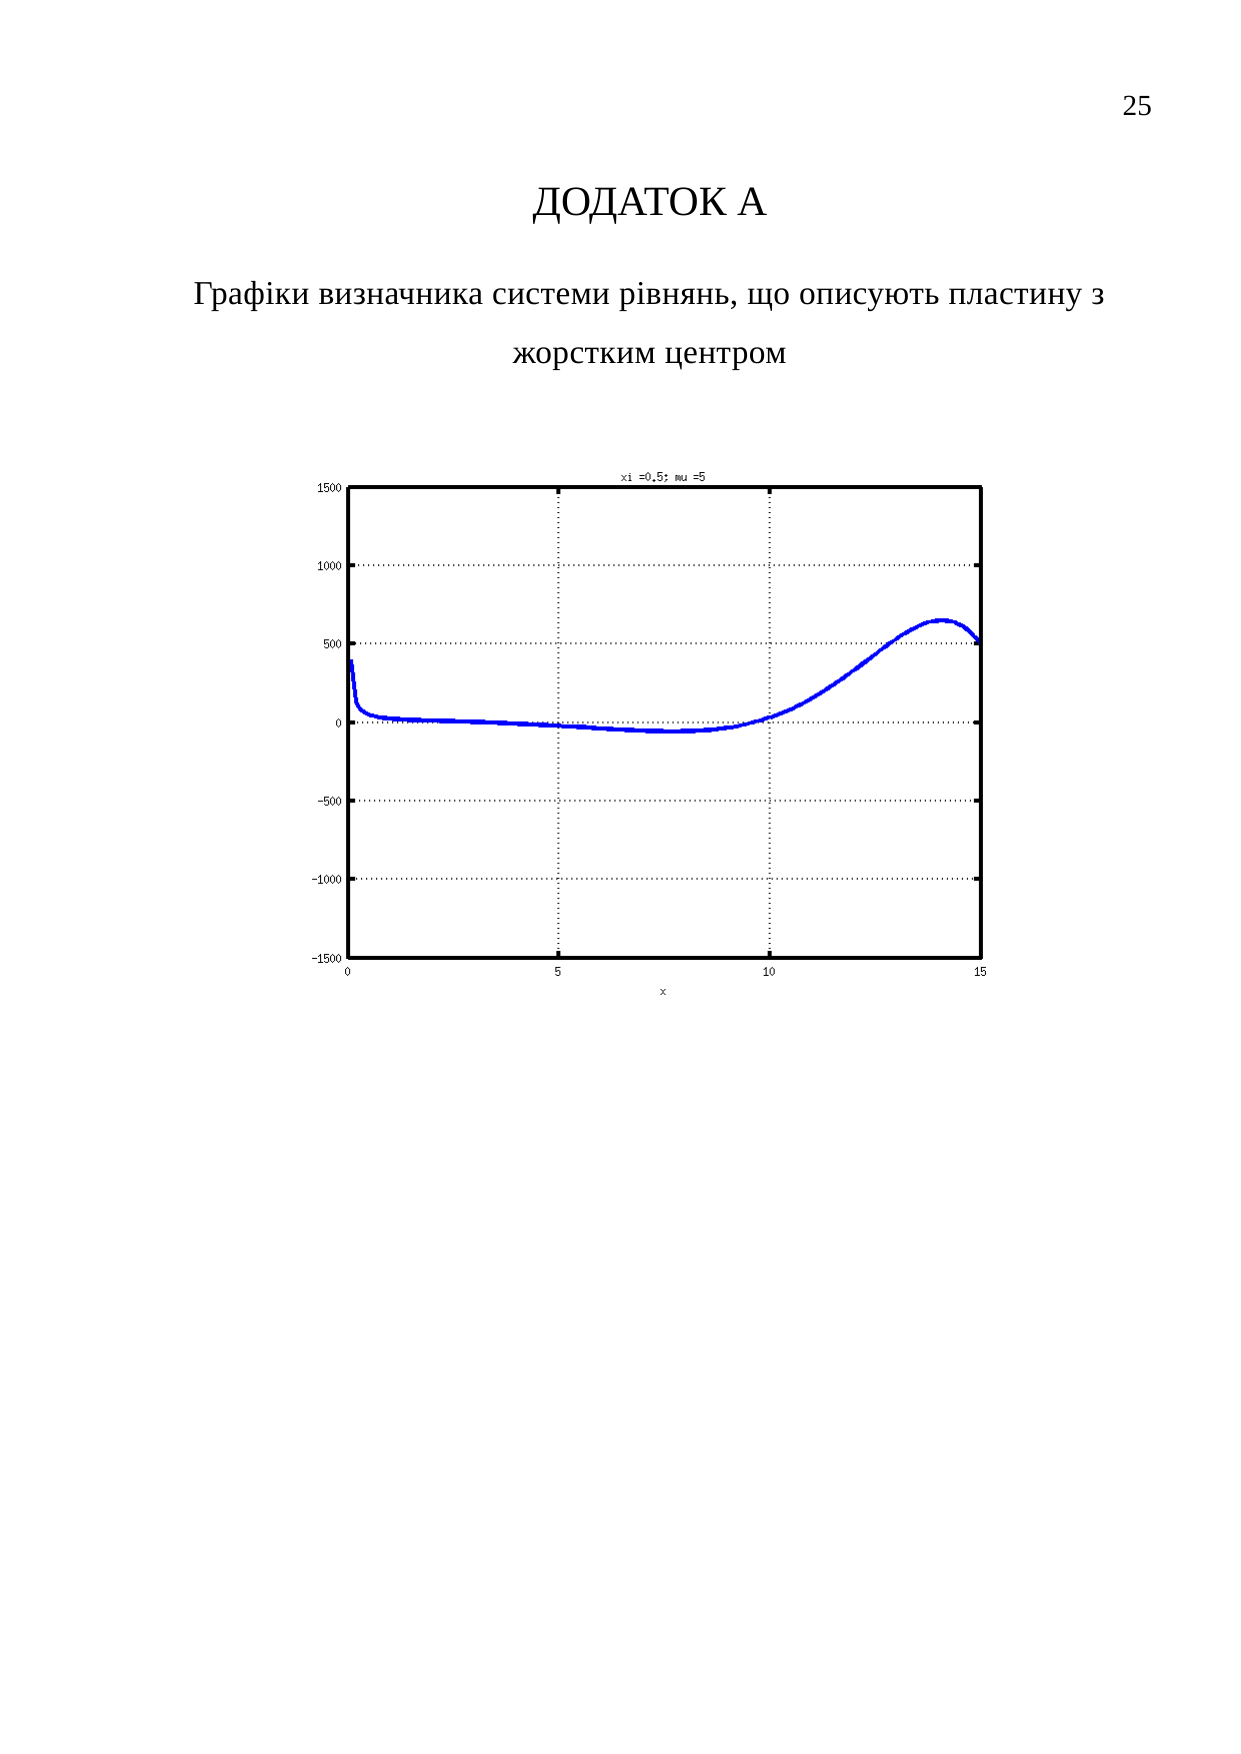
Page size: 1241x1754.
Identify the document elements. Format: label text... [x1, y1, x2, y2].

picture [242, 445, 1058, 1021]
subtitle Додаток А [148, 176, 1152, 224]
text Графіки визначника системи рівнянь, що описують пластину з жорстким центром [148, 273, 1152, 371]
